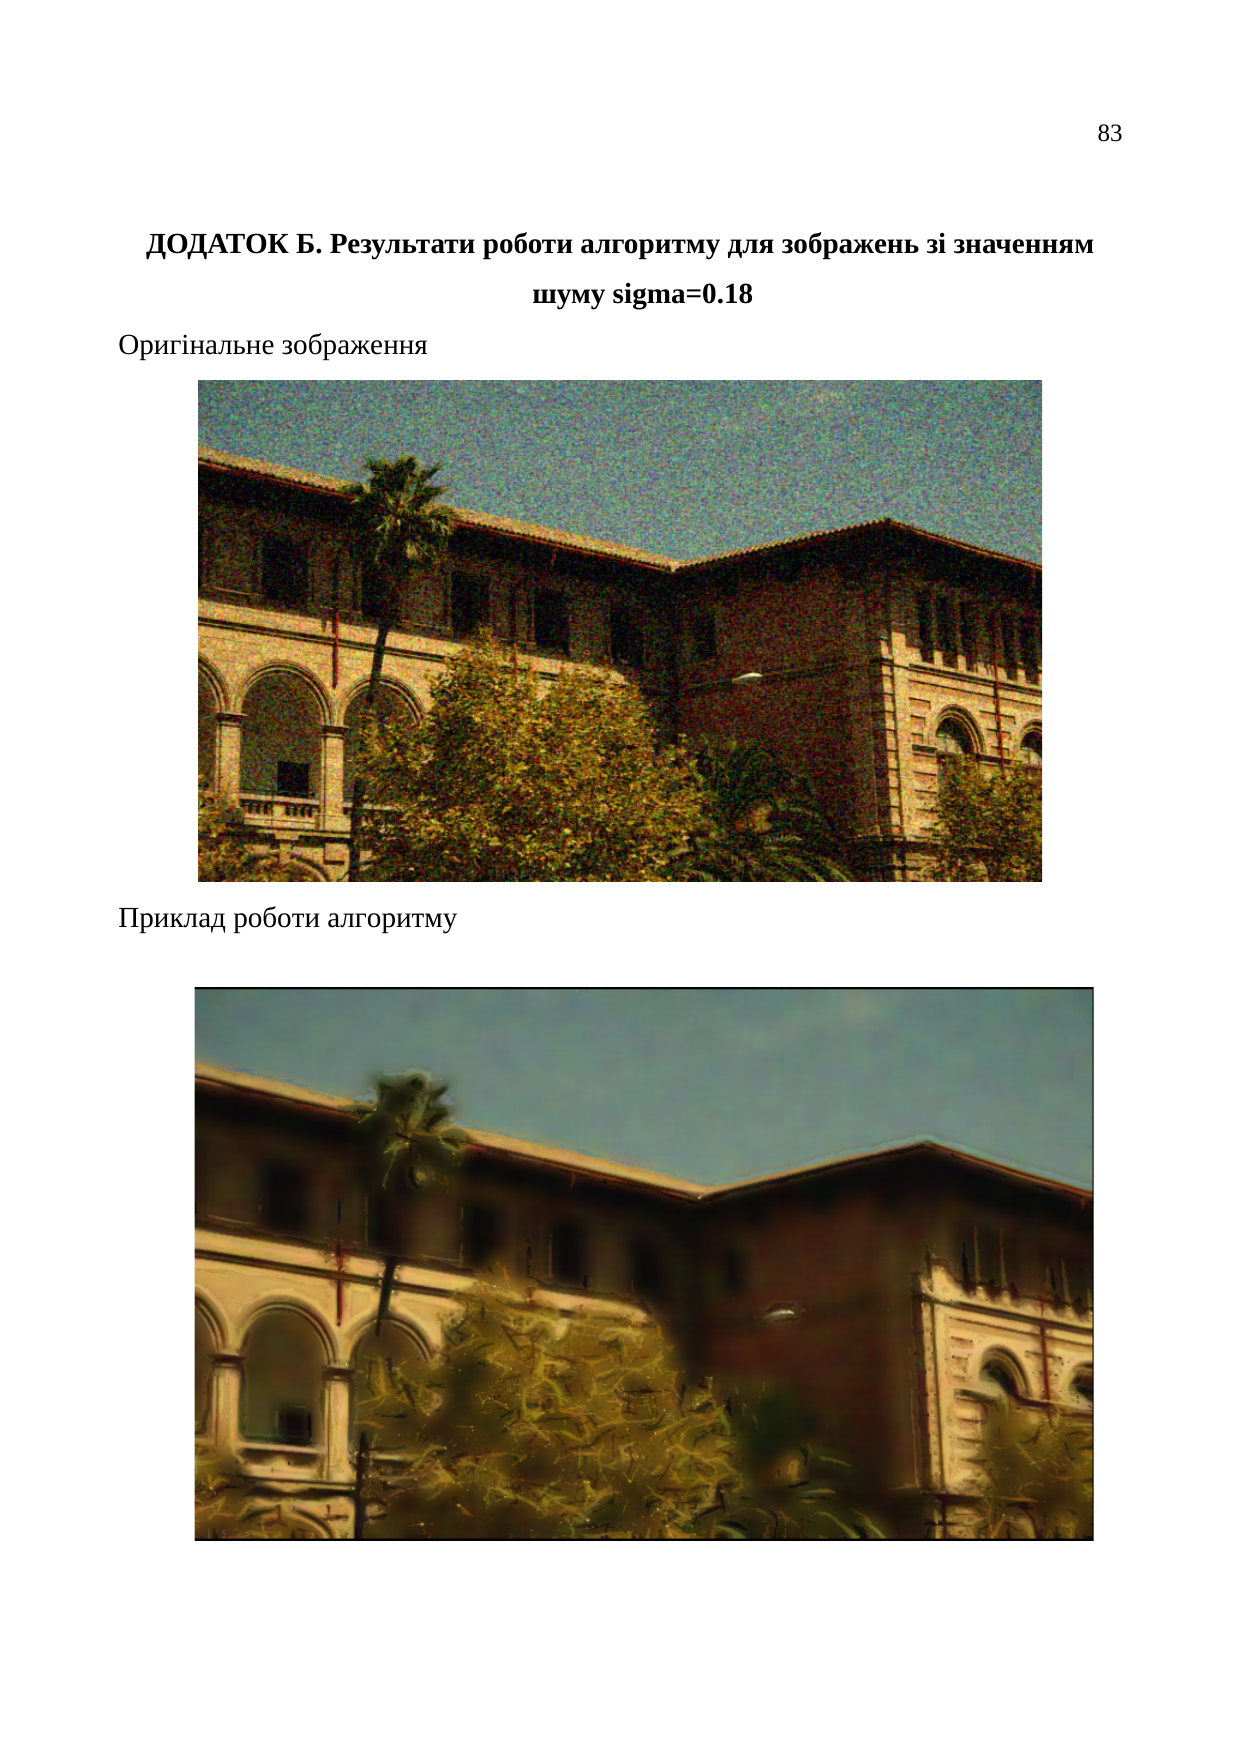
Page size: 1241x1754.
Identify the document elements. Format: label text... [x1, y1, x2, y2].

text Оригінальне зображення [118, 327, 1122, 361]
subtitle ДОДАТОК Б. Результати роботи алгоритму для зображень зі значенням шуму sigma=0.18 [118, 226, 1122, 310]
picture [198, 380, 1043, 882]
picture [194, 987, 1094, 1541]
text Приклад роботи алгоритму [118, 882, 1122, 934]
